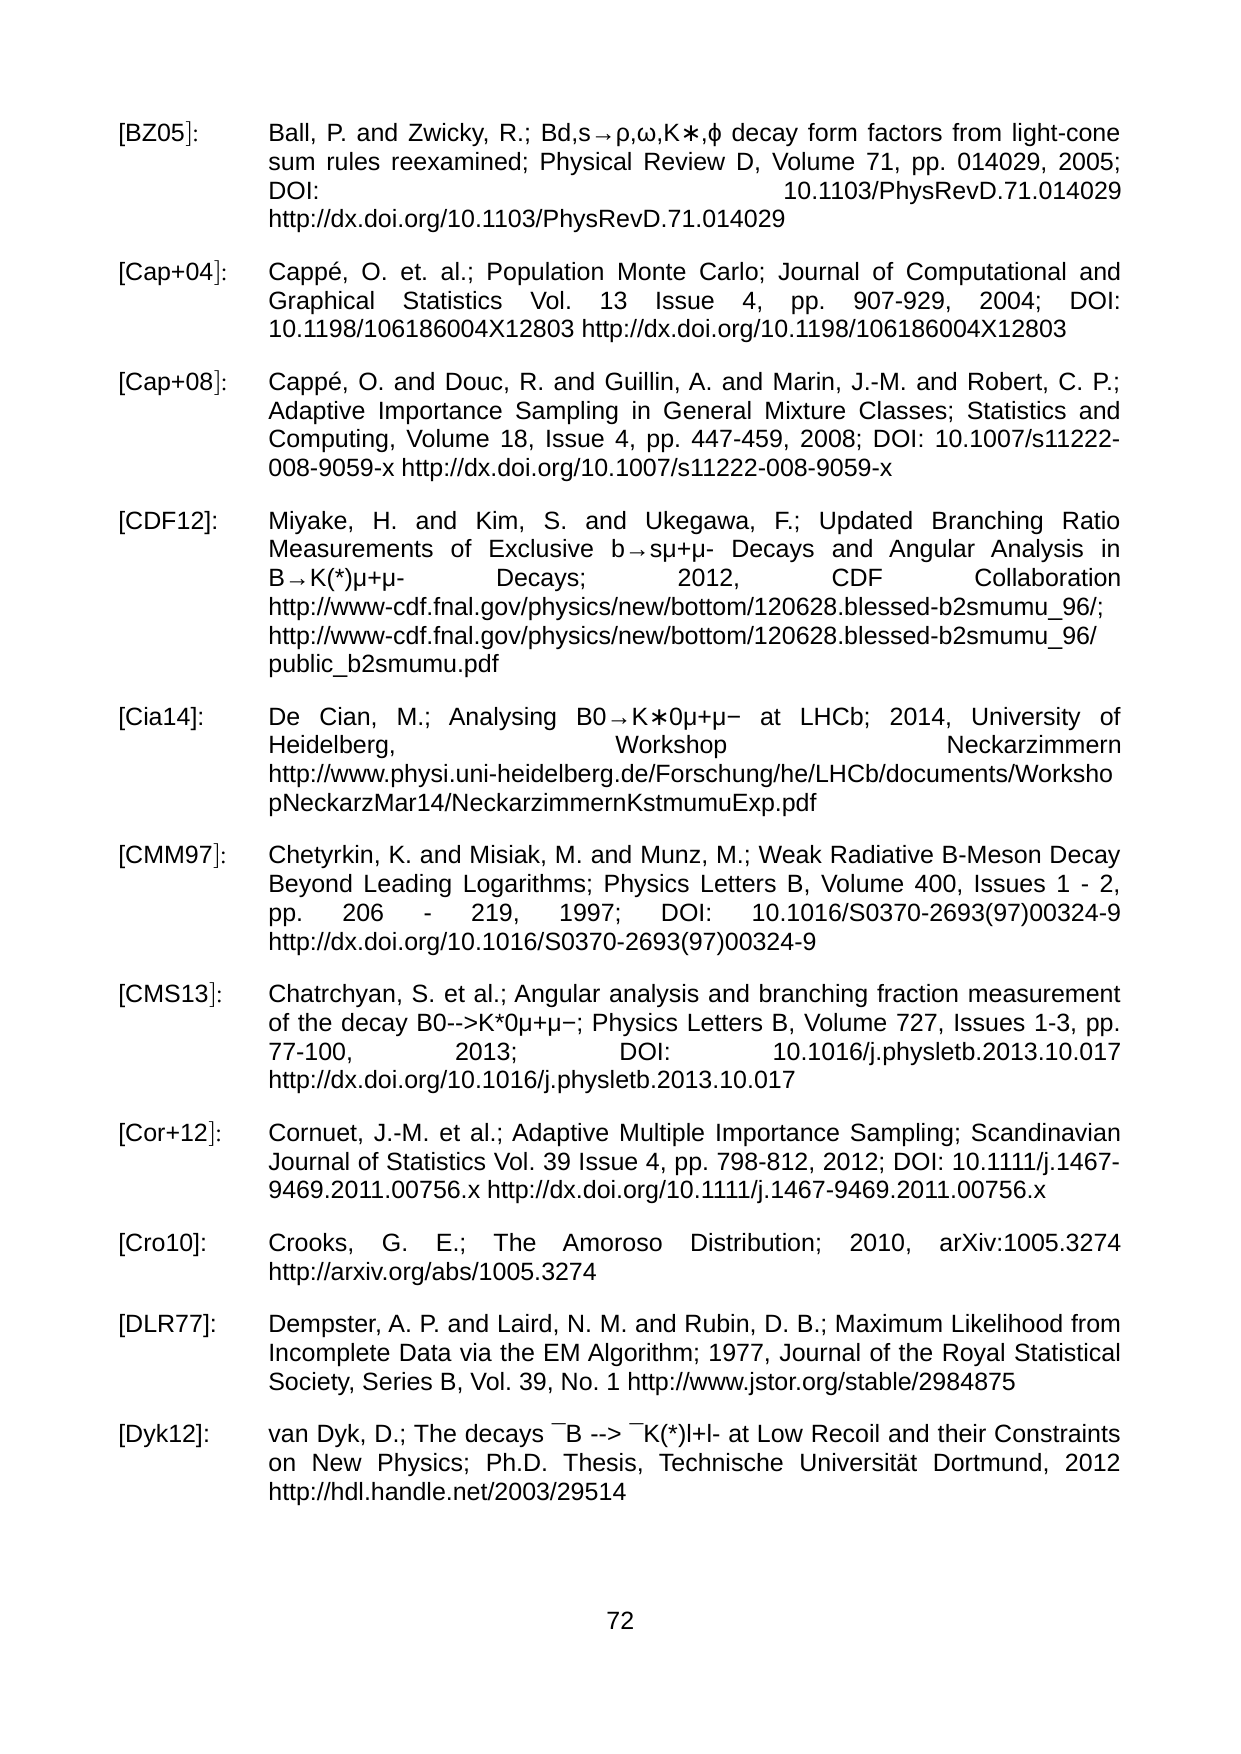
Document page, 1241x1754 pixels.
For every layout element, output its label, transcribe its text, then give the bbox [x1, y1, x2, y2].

text [BZ05]: Ball, P. and Zwicky, R.; Bd,s→ρ,ω,K∗,ϕ decay form factors from light-cone sum rules reexamined; Physical Review D, Volume 71, pp. 014029, 2005; DOI: 10.1103/PhysRevD.71.014029 http://dx.doi.org/10.1103/PhysRevD.71.014029 [118, 118, 1122, 233]
text [Cro10]: Crooks, G. E.; The Amoroso Distribution; 2010, arXiv:1005.3274 http://arxiv.org/abs/1005.3274 [118, 1228, 1122, 1285]
text [CMS13]: Chatrchyan, S. et al.; Angular analysis and branching fraction measurement of the decay B0-->K*0μ+μ−; Physics Letters B, Volume 727, Issues 1-3, pp. 77-100, 2013; DOI: 10.1016/j.physletb.2013.10.017 http://dx.doi.org/10.1016/j.physletb.2013.10.017 [118, 979, 1122, 1094]
text [Cor+12]: Cornuet, J.-M. et al.; Adaptive Multiple Importance Sampling; Scandinavian Journal of Statistics Vol. 39 Issue 4, pp. 798-812, 2012; DOI: 10.1111/j.1467-9469.2011.00756.x http://dx.doi.org/10.1111/j.1467-9469.2011.00756.x [118, 1118, 1122, 1204]
text [Cia14]: De Cian, M.; Analysing B0→K∗0μ+μ− at LHCb; 2014, University of Heidelberg, Workshop Neckarzimmern http://www.physi.uni-heidelberg.de/Forschung/he/LHCb/documents/WorkshopNeckarzMar14/NeckarzimmernKstmumuExp.pdf [118, 702, 1122, 817]
text [Dyk12]: van Dyk, D.; The decays ¯B --> ¯K(*)l+l- at Low Recoil and their Constraints on New Physics; Ph.D. Thesis, Technische Universität Dortmund, 2012 http://hdl.handle.net/2003/29514 [118, 1419, 1122, 1505]
text [CDF12]: Miyake, H. and Kim, S. and Ukegawa, F.; Updated Branching Ratio Measurements of Exclusive b→sμ+μ- Decays and Angular Analysis in B→K(*)μ+μ- Decays; 2012, CDF Collaboration http://www-cdf.fnal.gov/physics/new/bottom/120628.blessed-b2smumu_96/; http://www-cdf.fnal.gov/physics/new/bottom/120628.blessed-b2smumu_96/public_b2smumu.pdf [118, 506, 1122, 678]
text [CMM97]: Chetyrkin, K. and Misiak, M. and Munz, M.; Weak Radiative B-Meson Decay Beyond Leading Logarithms; Physics Letters B, Volume 400, Issues 1 - 2, pp. 206 - 219, 1997; DOI: 10.1016/S0370-2693(97)00324-9 http://dx.doi.org/10.1016/S0370-2693(97)00324-9 [118, 840, 1122, 956]
text [DLR77]: Dempster, A. P. and Laird, N. M. and Rubin, D. B.; Maximum Likelihood from Incomplete Data via the EM Algorithm; 1977, Journal of the Royal Statistical Society, Series B, Vol. 39, No. 1 http://www.jstor.org/stable/2984875 [118, 1309, 1122, 1395]
text [Cap+08]: Cappé, O. and Douc, R. and Guillin, A. and Marin, J.-M. and Robert, C. P.; Adaptive Importance Sampling in General Mixture Classes; Statistics and Computing, Volume 18, Issue 4, pp. 447-459, 2008; DOI: 10.1007/s11222-008-9059-x http://dx.doi.org/10.1007/s11222-008-9059-x [118, 367, 1122, 482]
text [Cap+04]: Cappé, O. et. al.; Population Monte Carlo; Journal of Computational and Graphical Statistics Vol. 13 Issue 4, pp. 907-929, 2004; DOI: 10.1198/106186004X12803 http://dx.doi.org/10.1198/106186004X12803 [118, 257, 1122, 343]
